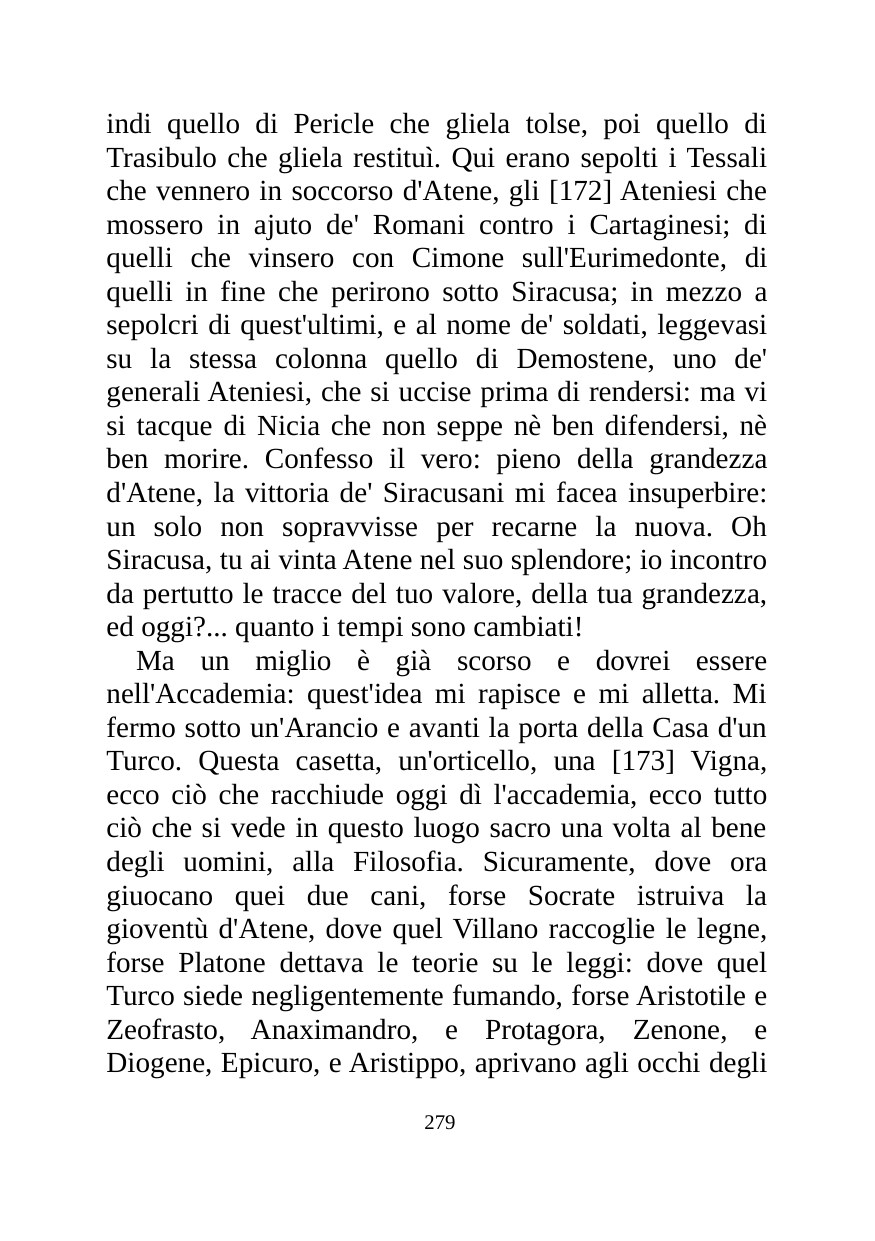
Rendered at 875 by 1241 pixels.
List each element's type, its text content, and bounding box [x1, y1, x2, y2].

text Ma un miglio è già scorso e dovrei essere nell'Accademia: quest'idea mi rapisce e mi alletta. Mi fermo sotto un'Arancio e avanti la porta della Casa d'un Turco. Questa casetta, un'orticello, una [173] Vigna, ecco ciò che racchiude oggi dì l'accademia, ecco tutto ciò che si vede in questo luogo sacro una volta al bene degli uomini, alla Filosofia. Sicuramente, dove ora giuocano quei due cani, forse Socrate istruiva la gioventù d'Atene, dove quel Villano raccoglie le legne, forse Platone dettava le teorie su le leggi: dove quel Turco siede negligentemente fumando, forse Aristotile e Zeofrasto, Anaximandro, e Protagora, Zenone, e Diogene, Epicuro, e Aristippo, aprivano agli occhi degli [106, 643, 768, 1079]
text indi quello di Pericle che gliela tolse, poi quello di Trasibulo che gliela restituì. Qui erano sepolti i Tessali che vennero in soccorso d'Atene, gli [172] Ateniesi che mossero in ajuto de' Romani contro i Cartaginesi; di quelli che vinsero con Cimone sull'Eurimedonte, di quelli in fine che perirono sotto Siracusa; in mezzo a sepolcri di quest'ultimi, e al nome de' soldati, leggevasi su la stessa colonna quello di Demostene, uno de' generali Ateniesi, che si uccise prima di rendersi: ma vi si tacque di Nicia che non seppe nè ben difendersi, nè ben morire. Confesso il vero: pieno della grandezza d'Atene, la vittoria de' Siracusani mi facea insuperbire: un solo non sopravvisse per recarne la nuova. Oh Siracusa, tu ai vinta Atene nel suo splendore; io incontro da pertutto le tracce del tuo valore, della tua grandezza, ed oggi?... quanto i tempi sono cambiati! [106, 106, 768, 643]
